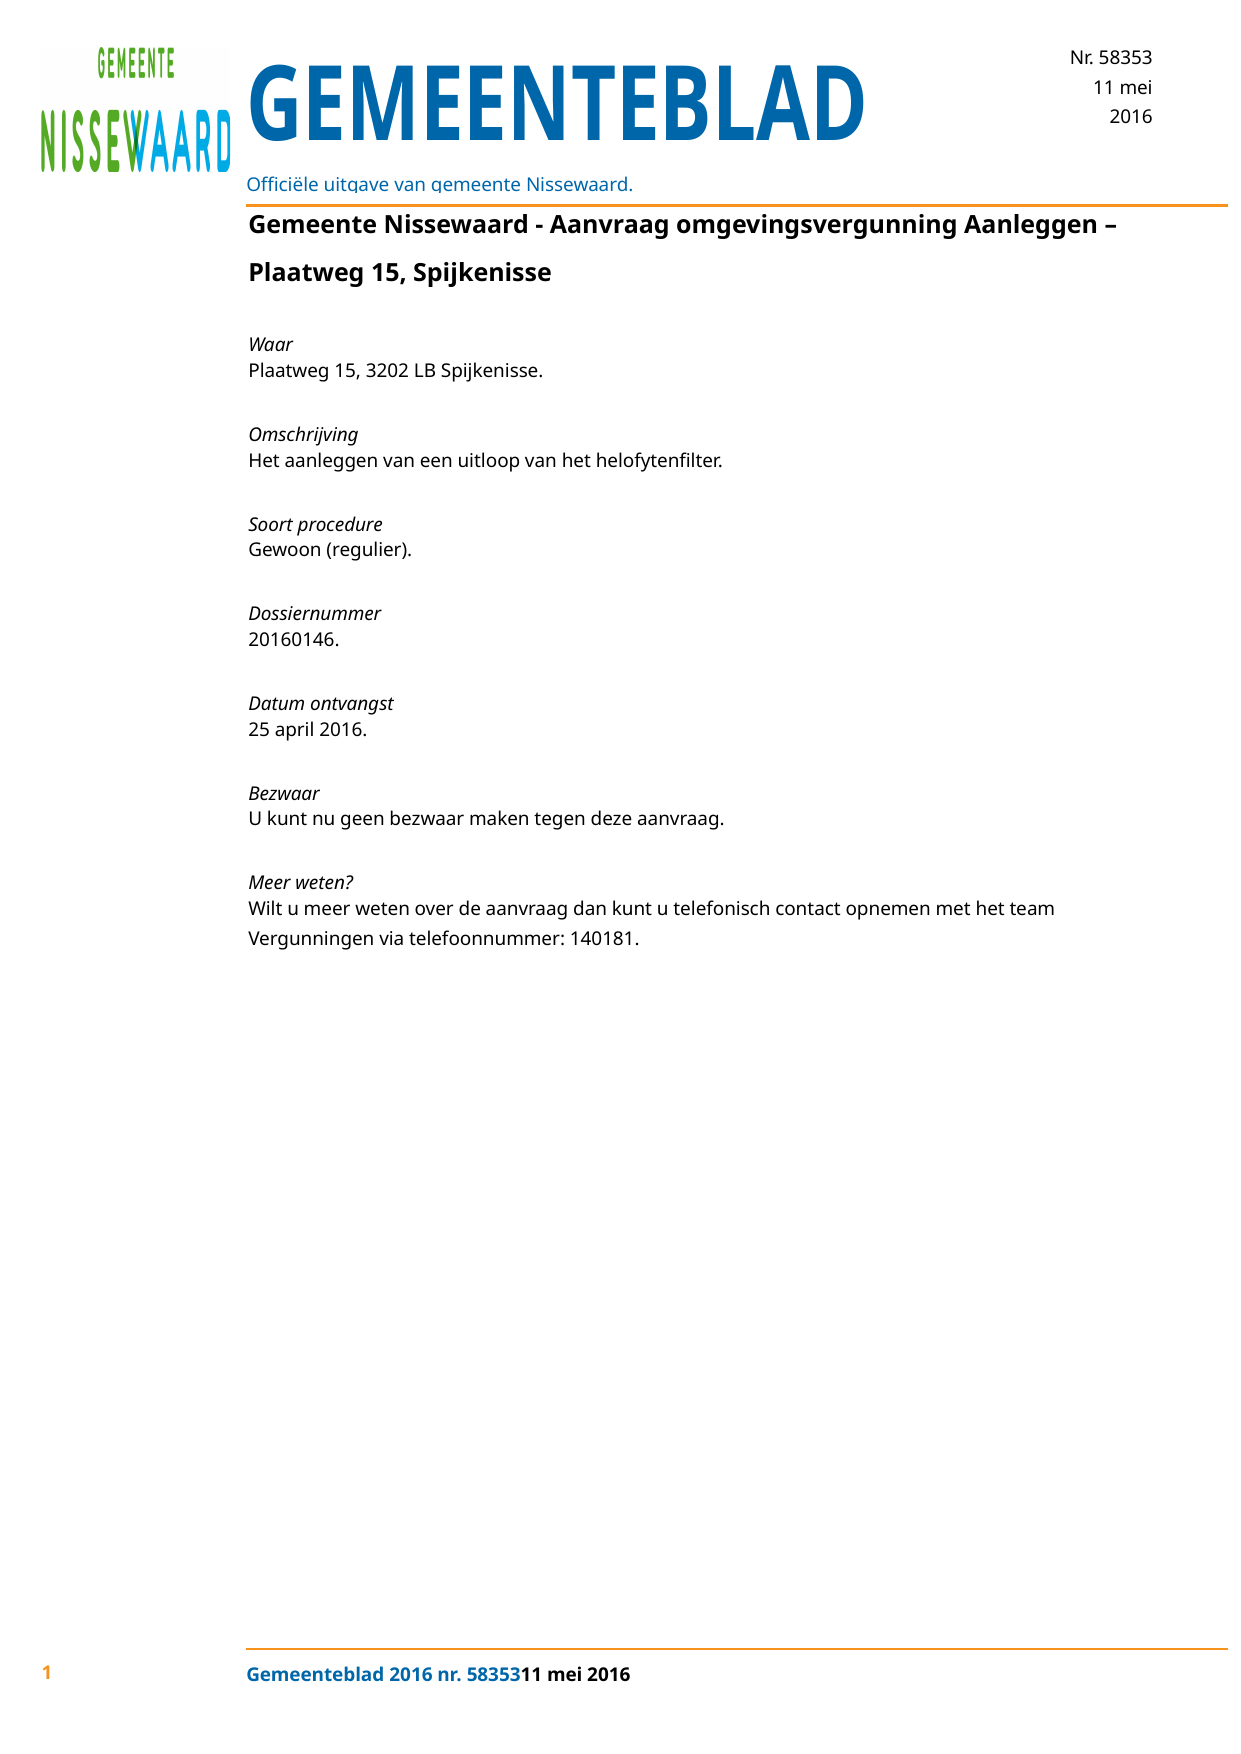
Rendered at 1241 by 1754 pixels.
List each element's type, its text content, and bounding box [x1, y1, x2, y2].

text 25 april 2016. [248, 716, 1152, 742]
text Bezwaar [248, 780, 1152, 806]
text Datum ontvangst [248, 690, 1152, 716]
picture [41, 47, 231, 172]
text Het aanleggen van een uitloop van het helofytenfilter. [248, 447, 1152, 473]
text Gemeente Nissewaard - Aanvraag omgevingsvergunning Aanleggen – Plaatweg 15, Spijkenisse [248, 207, 1152, 288]
picture [176, 157, 187, 172]
text Dossiernummer [248, 601, 1152, 626]
text Meer weten? [248, 869, 1152, 895]
text 20160146. [248, 626, 1152, 652]
text Wilt u meer weten over de aanvraag dan kunt u telefonisch contact opnemen met het team Vergunningen via telefoonnummer: 140181. [248, 895, 1152, 951]
text Gewoon (regulier). [248, 537, 1152, 562]
text U kunt nu geen bezwaar maken tegen deze aanvraag. [248, 806, 1152, 831]
text Waar [248, 331, 1152, 357]
picture [222, 122, 227, 160]
text Soort procedure [248, 511, 1152, 537]
picture [200, 151, 206, 172]
text Omschrijving [248, 421, 1152, 447]
picture [154, 157, 165, 172]
picture [201, 122, 206, 138]
text Plaatweg 15, 3202 LB Spijkenisse. [248, 357, 1152, 383]
